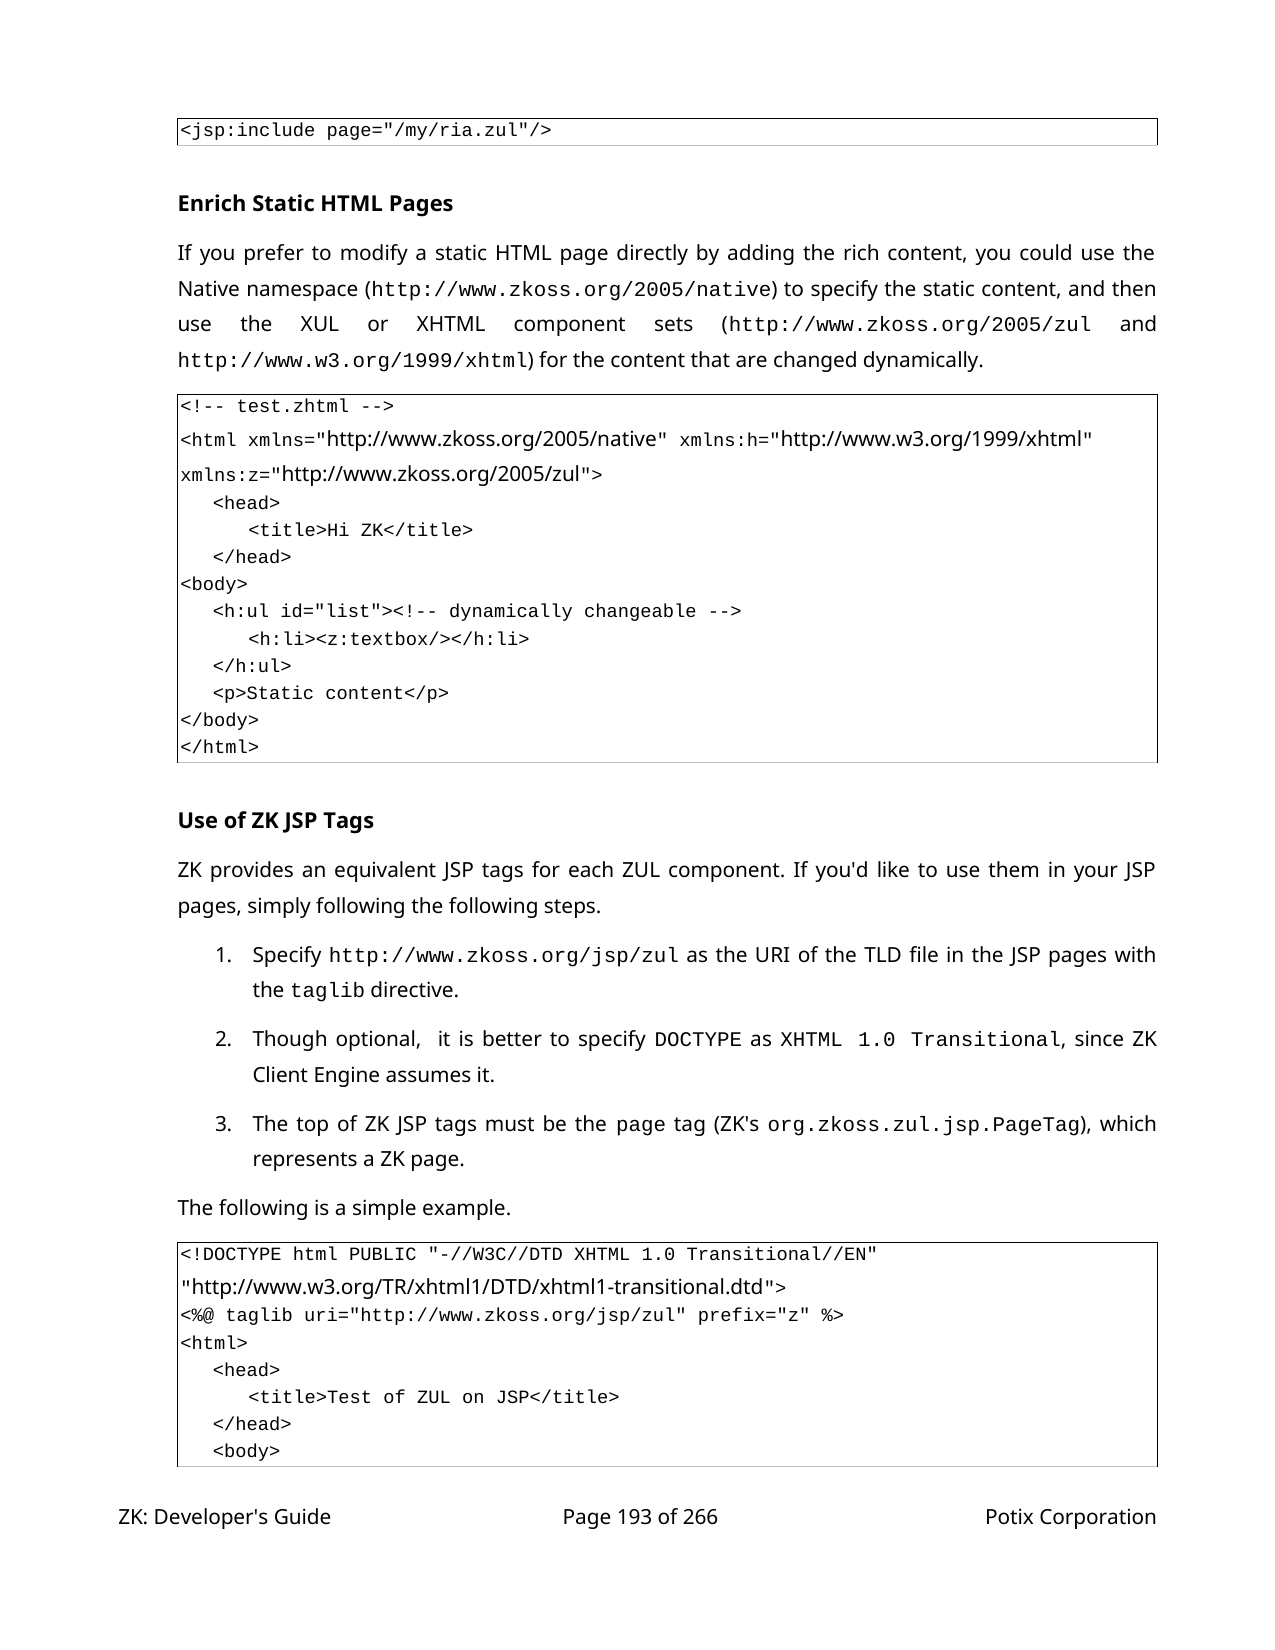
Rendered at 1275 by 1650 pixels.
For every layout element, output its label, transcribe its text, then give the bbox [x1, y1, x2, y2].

text <h:li><z:textbox/></h:li> [178, 626, 1157, 651]
text <title>Test of ZUL on JSP</title> [178, 1385, 1157, 1409]
text </html> [178, 735, 1157, 762]
text <!-- test.zhtml --> [178, 395, 1157, 418]
subtitle Use of ZK JSP Tags [177, 805, 1157, 835]
text <jsp:include page="/my/ria.zul"/> [178, 119, 1157, 145]
text </h:ul> [178, 654, 1157, 678]
list The top of ZK JSP tags must be the page tag (ZK's org.zkoss.zul.jsp.PageTag), which represents a ZK page. [215, 1109, 1157, 1172]
text ZK provides an equivalent JSP tags for each ZUL component. If you'd like to use them in your JSP pages, simply following the following steps. [177, 856, 1157, 919]
text </head> [178, 545, 1157, 569]
text </head> [178, 1412, 1157, 1436]
text </body> [178, 708, 1157, 732]
text <head> [178, 491, 1157, 515]
subtitle Enrich Static HTML Pages [177, 188, 1157, 218]
text <p>Static content</p> [178, 681, 1157, 705]
text <head> [178, 1358, 1157, 1382]
text <%@ taglib uri="http://www.zkoss.org/jsp/zul" prefix="z" %> [178, 1303, 1157, 1328]
text If you prefer to modify a static HTML page directly by adding the rich content, you could use the Native namespace (http://www.zkoss.org/2005/native) to specify the static content, and then use the XUL or XHTML component sets (http://www.zkoss.org/2005/zul and http://www.w3.org/1999/xhtml) for the content that are changed dynamically. [177, 238, 1157, 373]
text <html> [178, 1331, 1157, 1355]
text <h:ul id="list"><!-- dynamically changeable --> [178, 599, 1157, 623]
text <!DOCTYPE html PUBLIC "-//W3C//DTD XHTML 1.0 Transitional//EN" [178, 1243, 1157, 1266]
text The following is a simple example. [177, 1193, 1157, 1221]
text <body> [178, 572, 1157, 596]
text "http://www.w3.org/TR/xhtml1/DTD/xhtml1-transitional.dtd"> [178, 1269, 1157, 1300]
text <html xmlns="http://www.zkoss.org/2005/native" xmlns:h="http://www.w3.org/1999/xhtml" xmlns:z="http://www.zkoss.org/2005/zul"> [178, 421, 1157, 488]
list Specify http://www.zkoss.org/jsp/zul as the URI of the TLD file in the JSP pages with the taglib directive. [215, 940, 1157, 1004]
text <body> [178, 1439, 1157, 1466]
text <title>Hi ZK</title> [178, 518, 1157, 542]
list Though optional, it is better to specify DOCTYPE as XHTML 1.0 Transitional, since ZK Client Engine assumes it. [215, 1024, 1157, 1088]
